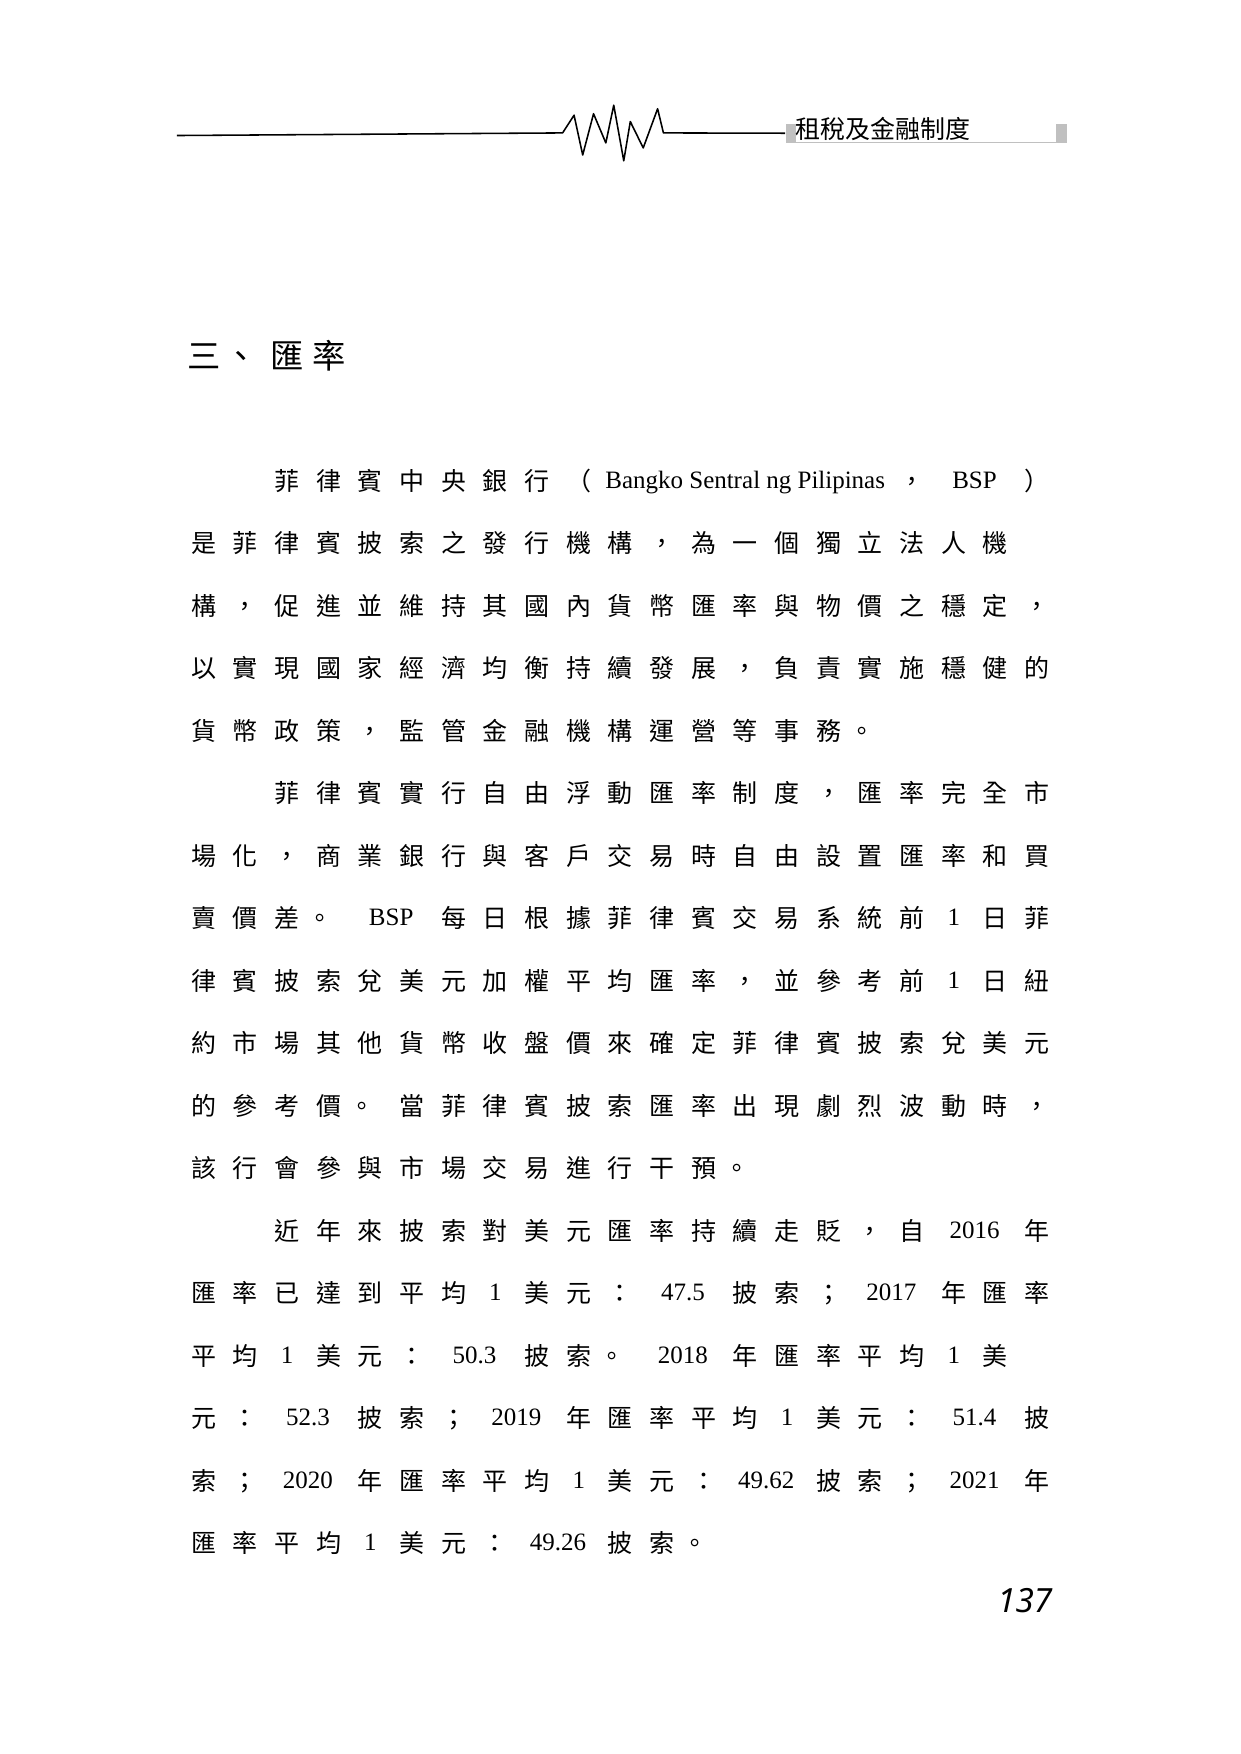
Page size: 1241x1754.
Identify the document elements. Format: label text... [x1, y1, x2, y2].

text 菲律賓實行自由浮動匯率制度，匯率完全市場化，商業銀行與客戶交易時自由設置匯率和買賣價差。BSP每日根據菲律賓交易系統前1日菲律賓披索兌美元加權平均匯率，並參考前1日紐約市場其他貨幣收盤價來確定菲律賓披索兌美元的參考價。當菲律賓披索匯率出現劇烈波動時，該行會參與市場交易進行干預。 [183, 750, 1058, 1188]
text 菲律賓中央銀行（Bangko Sentral ng Pilipinas，BSP）是菲律賓披索之發行機構，為一個獨立法人機構，促進並維持其國內貨幣匯率與物價之穩定，以實現國家經濟均衡持續發展，負責實施穩健的貨幣政策，監管金融機構運營等事務。 [183, 438, 1058, 750]
text 近年來披索對美元匯率持續走貶，自2016年匯率已達到平均1美元：47.5披索；2017年匯率平均1美元：50.3披索。2018年匯率平均1美元：52.3披索；2019年匯率平均1美元：51.4披索；2020年匯率平均1美元：49.62披索；2021年匯率平均1美元：49.26披索。 [183, 1188, 1058, 1563]
text 三、匯率 [183, 313, 1058, 375]
